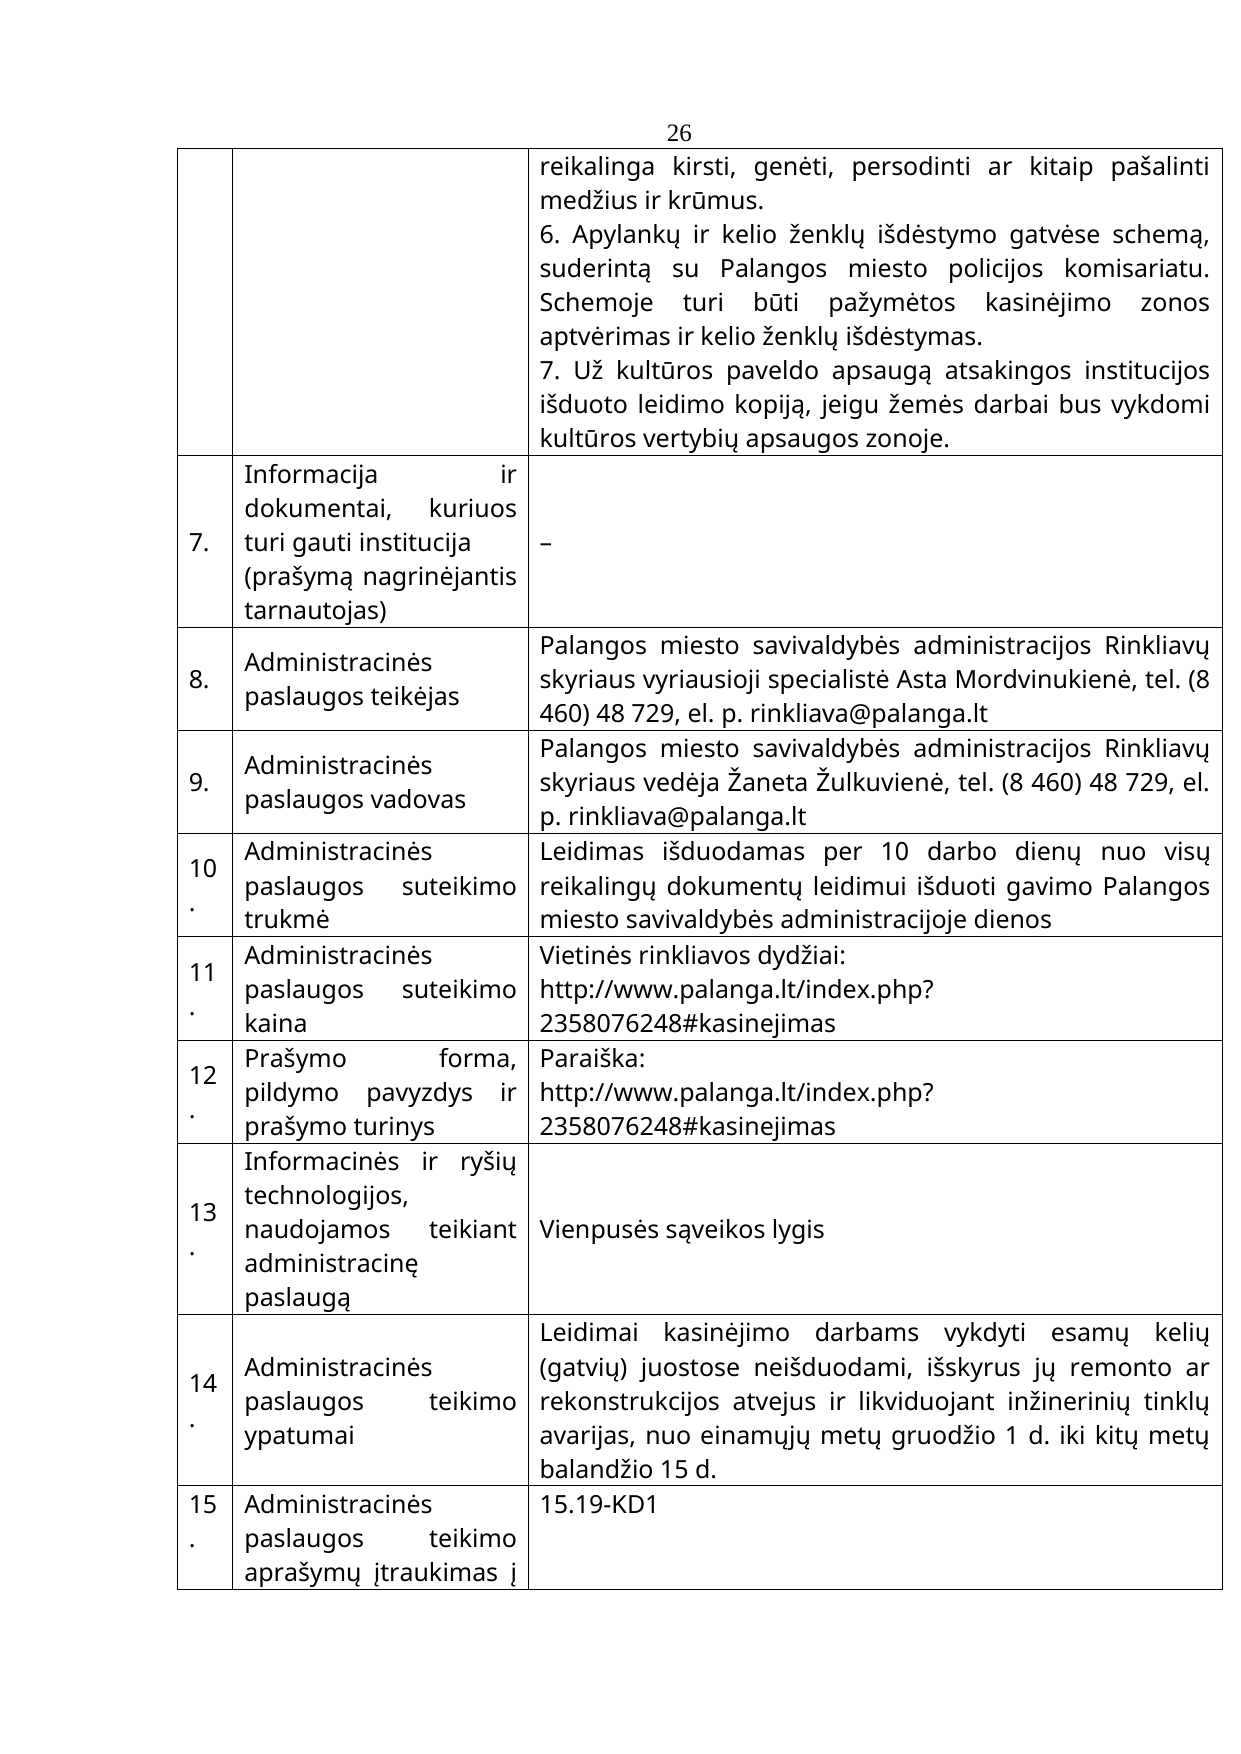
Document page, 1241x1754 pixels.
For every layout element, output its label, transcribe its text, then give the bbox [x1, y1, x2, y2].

table_cell 14. [178, 1315, 232, 1485]
table_cell Vietinės rinkliavos dydžiai: http://www.palanga.lt/index.php?2358076248#kasinejimas [529, 937, 1222, 1039]
table_cell 15.19-KD1 [529, 1486, 1222, 1589]
table_cell Administracinės paslaugos suteikimo trukmė [233, 834, 528, 936]
table_cell Administracinės paslaugos teikimo ypatumai [233, 1315, 528, 1485]
table_cell 8. [178, 628, 232, 730]
table_cell Informacija ir dokumentai, kuriuos turi gauti institucija (prašymą nagrinėjantis tarnautojas) [233, 456, 528, 627]
table_cell 9. [178, 731, 232, 833]
table_cell 10. [178, 834, 232, 936]
table_cell Leidimai kasinėjimo darbams vykdyti esamų kelių (gatvių) juostose neišduodami, išskyrus jų remonto ar rekonstrukcijos atvejus ir likviduojant inžinerinių tinklų avarijas, nuo einamųjų metų gruodžio 1 d. iki kitų metų balandžio 15 d. [529, 1315, 1222, 1485]
table_cell Palangos miesto savivaldybės administracijos Rinkliavų skyriaus vyriausioji specialistė Asta Mordvinukienė, tel. (8 460) 48 729, el. p. rinkliava@palanga.lt [529, 628, 1222, 730]
table_cell 11. [178, 937, 232, 1039]
table_cell Administracinės paslaugos teikimo aprašymų įtraukimas į [233, 1486, 528, 1589]
table_cell 15. [178, 1486, 232, 1589]
table_cell Administracinės paslaugos suteikimo kaina [233, 937, 528, 1039]
table_cell Palangos miesto savivaldybės administracijos Rinkliavų skyriaus vedėja Žaneta Žulkuvienė, tel. (8 460) 48 729, el. p. rinkliava@palanga.lt [529, 731, 1222, 833]
table_cell – [529, 456, 1222, 627]
table_cell [178, 149, 232, 455]
table_cell 12. [178, 1041, 232, 1143]
table_cell Administracinės paslaugos vadovas [233, 731, 528, 833]
table_cell Vienpusės sąveikos lygis [529, 1144, 1222, 1314]
table_cell Informacinės ir ryšių technologijos, naudojamos teikiant administracinę paslaugą [233, 1144, 528, 1314]
table_cell 7. [178, 456, 232, 627]
table_cell 13. [178, 1144, 232, 1314]
table_cell Administracinės paslaugos teikėjas [233, 628, 528, 730]
table_cell Leidimas išduodamas per 10 darbo dienų nuo visų reikalingų dokumentų leidimui išduoti gavimo Palangos miesto savivaldybės administracijoje dienos [529, 834, 1222, 936]
table_cell Paraiška: http://www.palanga.lt/index.php?2358076248#kasinejimas [529, 1041, 1222, 1143]
table_cell Prašymo forma, pildymo pavyzdys ir prašymo turinys [233, 1041, 528, 1143]
table_cell reikalinga kirsti, genėti, persodinti ar kitaip pašalinti medžius ir krūmus. 6. Apylankų ir kelio ženklų išdėstymo gatvėse schemą, suderintą su Palangos miesto policijos komisariatu. Schemoje turi būti pažymėtos kasinėjimo zonos aptvėrimas ir kelio ženklų išdėstymas. 7. Už kultūros paveldo apsaugą atsakingos institucijos išduoto leidimo kopiją, jeigu žemės darbai bus vykdomi kultūros vertybių apsaugos zonoje. [529, 149, 1222, 455]
table_cell [233, 149, 528, 455]
